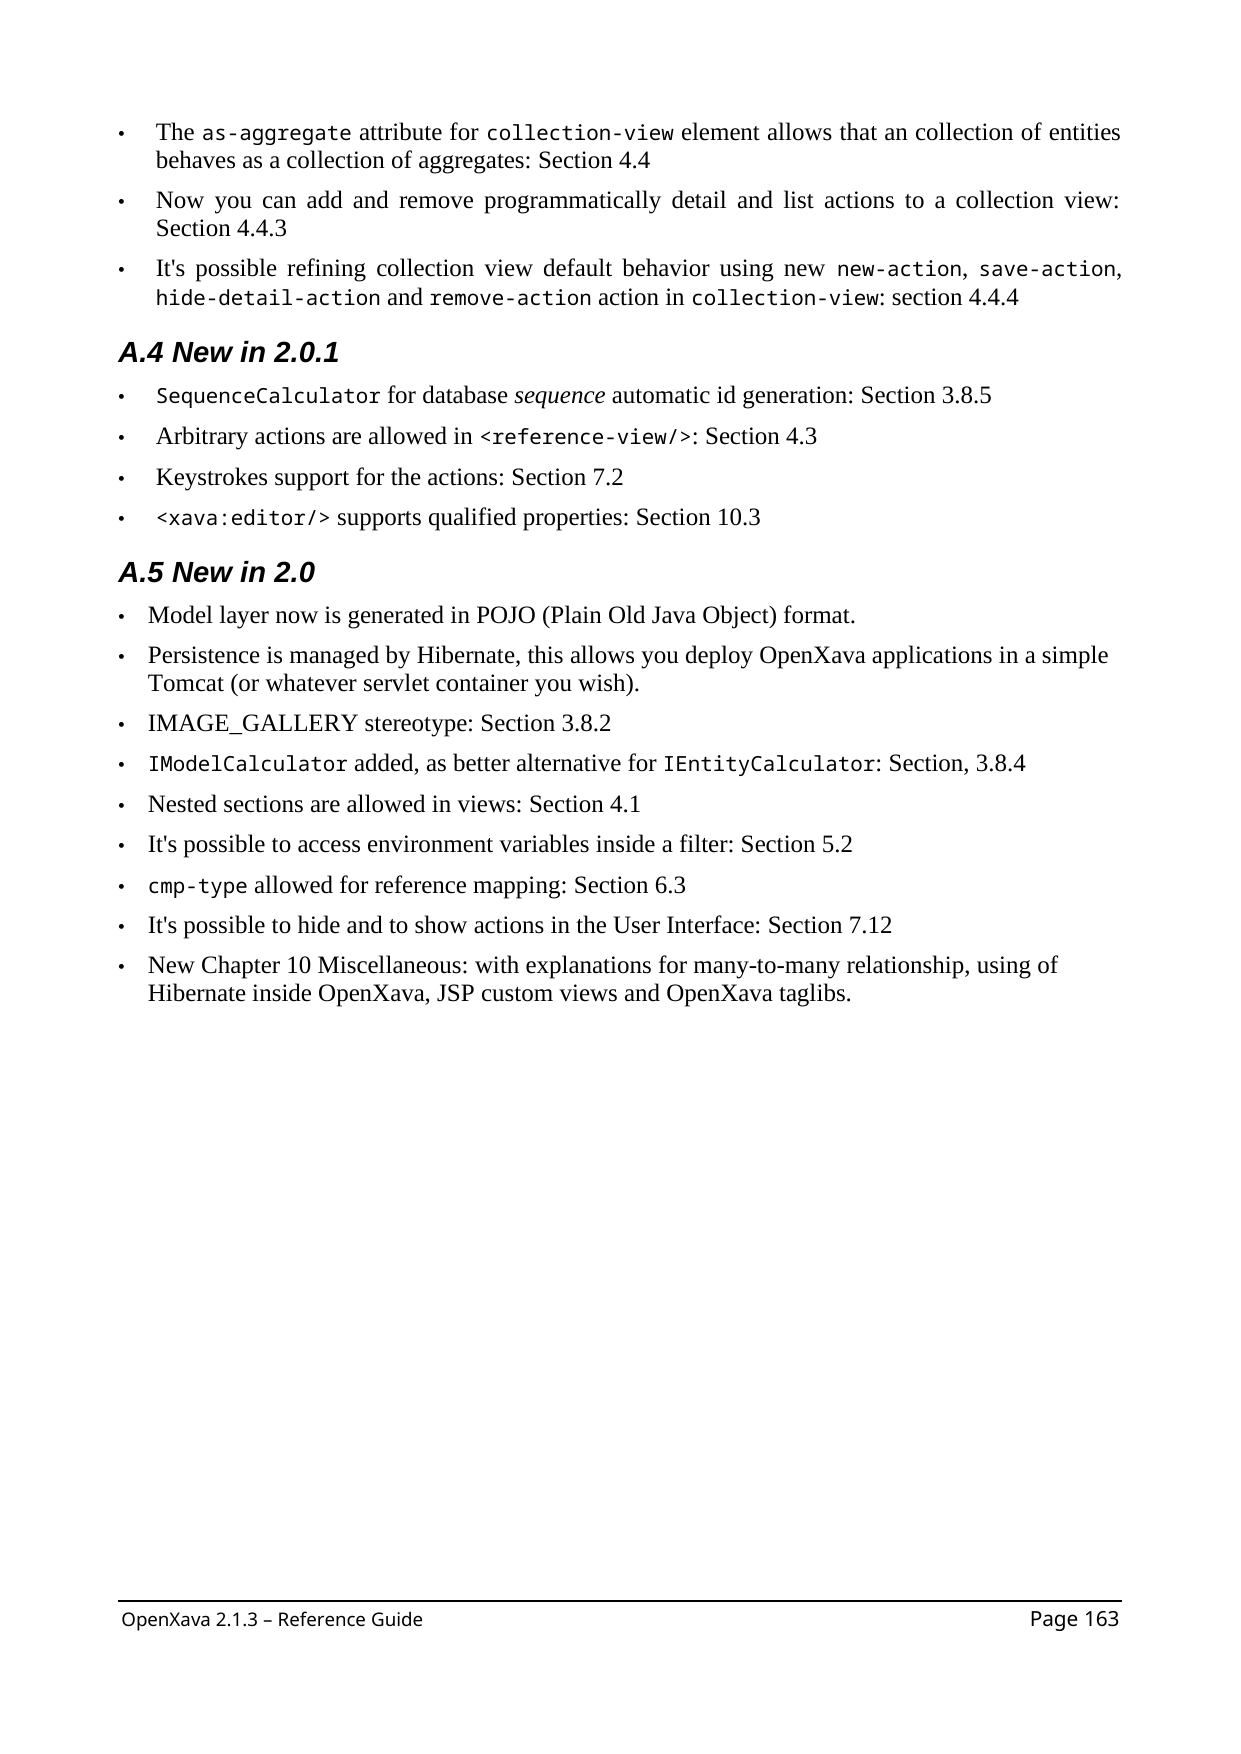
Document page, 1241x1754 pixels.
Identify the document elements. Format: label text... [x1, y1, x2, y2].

list It's possible to hide and to show actions in the User Interface: Section 7.12 [118, 911, 1122, 939]
list Now you can add and remove programmatically detail and list actions to a collection view: Section 4.4.3 [118, 187, 1122, 242]
list The as-aggregate attribute for collection-view element allows that an collection of entities behaves as a collection of aggregates: Section 4.4 [118, 118, 1122, 174]
list cmp-type allowed for reference mapping: Section 6.3 [118, 871, 1122, 899]
list IModelCalculator added, as better alternative for IEntityCalculator: Section, 3.8.4 [118, 749, 1122, 778]
list SequenceCalculator for database sequence automatic id generation: Section 3.8.5 [118, 381, 1122, 409]
list New Chapter 10 Miscellaneous: with explanations for many-to-many relationship, using of Hibernate inside OpenXava, JSP custom views and OpenXava taglibs. [118, 952, 1122, 1007]
list Persistence is managed by Hibernate, this allows you deploy OpenXava applications in a simple Tomcat (or whatever servlet container you wish). [118, 641, 1122, 697]
list Nested sections are allowed in views: Section 4.1 [118, 790, 1122, 818]
list Arbitrary actions are allowed in <reference-view/>: Section 4.3 [118, 422, 1122, 450]
subtitle New in 2.0 [118, 556, 1122, 589]
list Keystrokes support for the actions: Section 7.2 [118, 463, 1122, 490]
subtitle New in 2.0.1 [118, 336, 1122, 369]
list IMAGE_GALLERY stereotype: Section 3.8.2 [118, 709, 1122, 737]
list It's possible refining collection view default behavior using new new-action, save-action, hide-detail-action and remove-action action in collection-view: section 4.4.4 [118, 254, 1122, 311]
list Model layer now is generated in POJO (Plain Old Java Object) format. [118, 601, 1122, 629]
list <xava:editor/> supports qualified properties: Section 10.3 [118, 503, 1122, 531]
list It's possible to access environment variables inside a filter: Section 5.2 [118, 831, 1122, 858]
